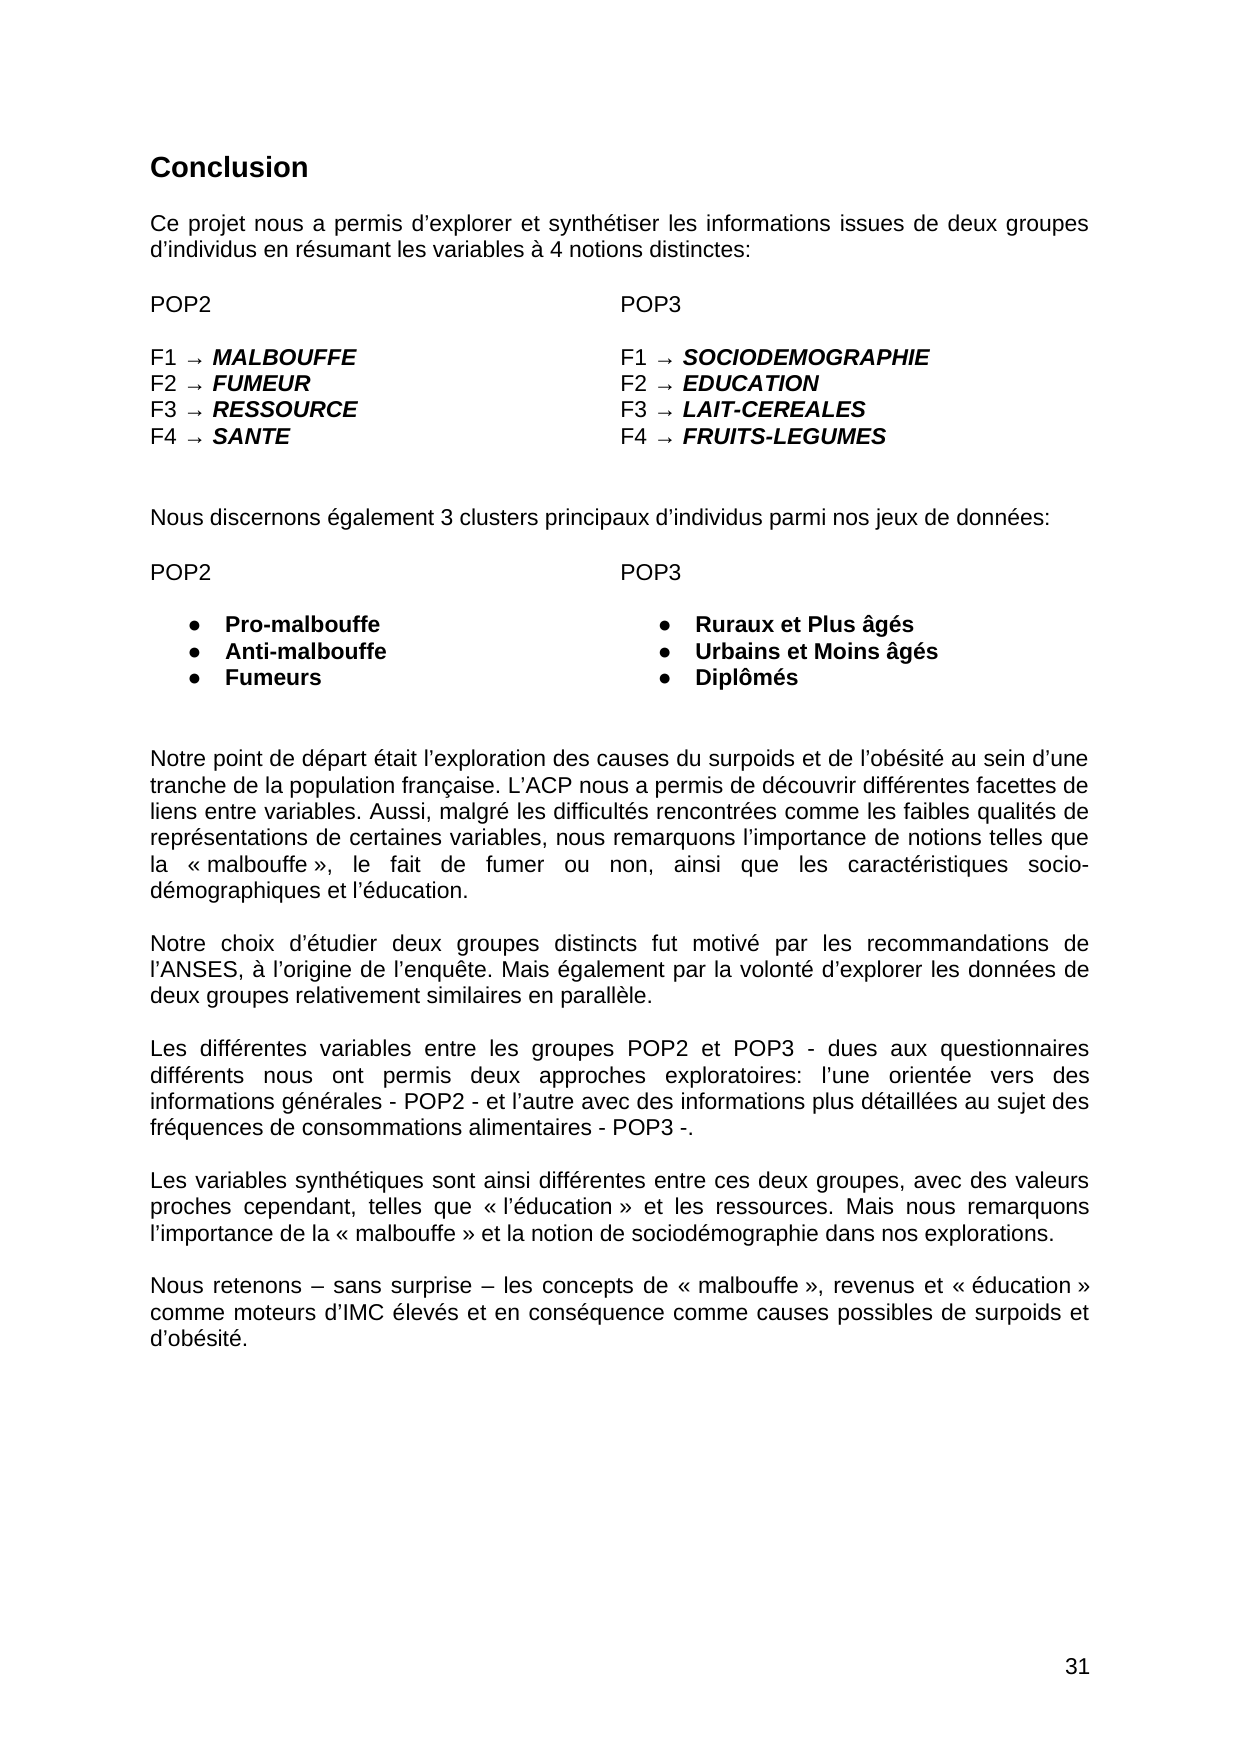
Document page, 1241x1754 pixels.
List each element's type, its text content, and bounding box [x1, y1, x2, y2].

text Notre choix d’étudier deux groupes distincts fut motivé par les recommandations de l’ANSES, à l’origine de l’enquête. Mais également par la volonté d’explorer les données de deux groupes relativement similaires en parallèle. [150, 930, 1090, 1009]
table_header POP3 Ruraux et Plus âgés Urbains et Moins âgés Diplômés [621, 559, 1090, 691]
text Les variables synthétiques sont ainsi différentes entre ces deux groupes, avec des valeurs proches cependant, telles que « l’éducation » et les ressources. Mais nous remarquons l’importance de la « malbouffe » et la notion de sociodémographie dans nos explorations. [150, 1167, 1090, 1246]
text Les différentes variables entre les groupes POP2 et POP3 - dues aux questionnaires différents nous ont permis deux approches exploratoires: l’une orientée vers des informations générales - POP2 - et l’autre avec des informations plus détaillées au sujet des fréquences de consommations alimentaires - POP3 -. [150, 1035, 1090, 1141]
table_header POP3 F1 → SOCIODEMOGRAPHIE F2 → EDUCATION F3 → LAIT-CEREALES F4 → FRUITS-LEGUMES [621, 291, 1090, 476]
text Ce projet nous a permis d’explorer et synthétiser les informations issues de deux groupes d’individus en résumant les variables à 4 notions distinctes: [150, 210, 1090, 263]
table_header POP2 Pro-malbouffe Anti-malbouffe Fumeurs [151, 559, 619, 691]
text Nous discernons également 3 clusters principaux d’individus parmi nos jeux de données: [150, 504, 1090, 530]
text Notre point de départ était l’exploration des causes du surpoids et de l’obésité au sein d’une tranche de la population française. L’ACP nous a permis de découvrir différentes facettes de liens entre variables. Aussi, malgré les difficultés rencontrées comme les faibles qualités de représentations de certaines variables, nous remarquons l’importance de notions telles que la « malbouffe », le fait de fumer ou non, ainsi que les caractéristiques socio-démographiques et l’éducation. [150, 745, 1090, 903]
text Conclusion [150, 150, 1090, 183]
text Nous retenons – sans surprise – les concepts de « malbouffe », revenus et « éducation » comme moteurs d’IMC élevés et en conséquence comme causes possibles de surpoids et d’obésité. [150, 1272, 1090, 1351]
table_header POP2 F1 → MALBOUFFE F2 → FUMEUR F3 → RESSOURCE F4 → SANTE [151, 291, 619, 476]
